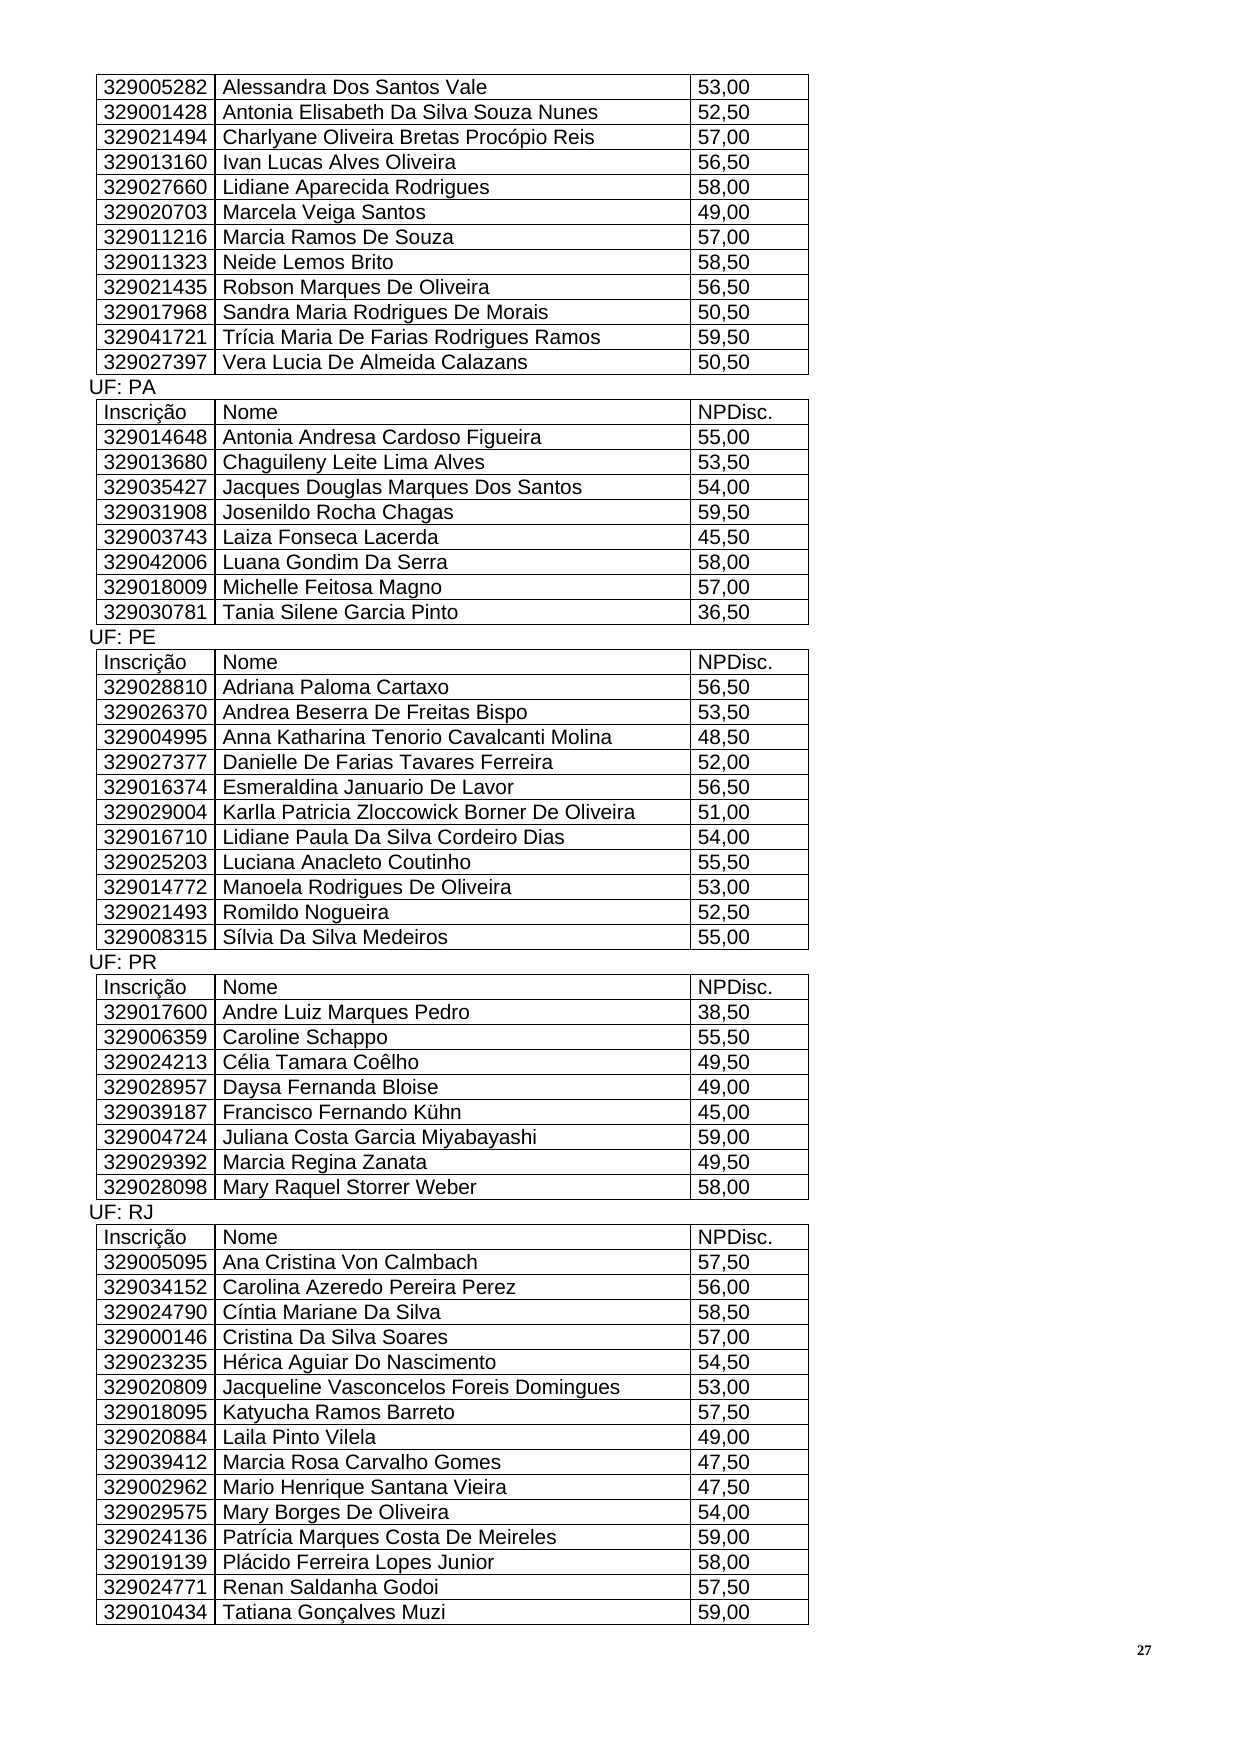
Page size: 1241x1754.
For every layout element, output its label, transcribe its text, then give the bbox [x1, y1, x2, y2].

table_cell 329020809 [97, 1375, 214, 1399]
table_cell 329006359 [97, 1025, 214, 1049]
table_cell Francisco Fernando Kühn [216, 1100, 690, 1124]
table_cell Hérica Aguiar Do Nascimento [216, 1350, 690, 1374]
table_cell 57,00 [691, 575, 808, 599]
table_cell 329016374 [97, 775, 214, 799]
table_cell Laila Pinto Vilela [216, 1425, 690, 1449]
table_cell 329010434 [97, 1600, 214, 1624]
table_cell 329013680 [97, 450, 214, 474]
table_cell 329028810 [97, 675, 214, 699]
table_cell 58,00 [691, 175, 808, 199]
table_cell 47,50 [691, 1450, 808, 1474]
table_cell Neide Lemos Brito [216, 250, 690, 274]
table_cell Manoela Rodrigues De Oliveira [216, 875, 690, 899]
table_cell 45,50 [691, 525, 808, 549]
table_cell 56,50 [691, 775, 808, 799]
table_cell Robson Marques De Oliveira [216, 275, 690, 299]
table_cell 329005095 [97, 1250, 214, 1274]
table_cell Mary Borges De Oliveira [216, 1500, 690, 1524]
table_cell 56,00 [691, 1275, 808, 1299]
table_cell Mary Raquel Storrer Weber [216, 1175, 690, 1199]
table_cell 53,50 [691, 700, 808, 724]
table_cell 329024790 [97, 1300, 214, 1324]
text UF: RJ [89, 1200, 1152, 1224]
table_cell 329041721 [97, 325, 214, 349]
table_cell 329021493 [97, 900, 214, 924]
table_cell 50,50 [691, 350, 808, 374]
table_cell 47,50 [691, 1475, 808, 1499]
table_cell 58,50 [691, 1300, 808, 1324]
table_cell Adriana Paloma Cartaxo [216, 675, 690, 699]
table_cell 329017600 [97, 1000, 214, 1024]
table_cell Andrea Beserra De Freitas Bispo [216, 700, 690, 724]
table_cell Chaguileny Leite Lima Alves [216, 450, 690, 474]
table_cell Mario Henrique Santana Vieira [216, 1475, 690, 1499]
table_cell 49,50 [691, 1050, 808, 1074]
table_cell 329029392 [97, 1150, 214, 1174]
table_cell 53,00 [691, 75, 808, 99]
table_cell 329024136 [97, 1525, 214, 1549]
table_cell 59,00 [691, 1600, 808, 1624]
text UF: PR [89, 950, 1152, 974]
table_cell 57,50 [691, 1250, 808, 1274]
table_cell Ivan Lucas Alves Oliveira [216, 150, 690, 174]
table_cell 59,50 [691, 500, 808, 524]
table_cell 329016710 [97, 825, 214, 849]
table_cell Danielle De Farias Tavares Ferreira [216, 750, 690, 774]
text UF: PA [89, 375, 1152, 399]
table_cell 52,50 [691, 100, 808, 124]
table_cell 57,00 [691, 125, 808, 149]
table_cell 329011216 [97, 225, 214, 249]
table_header Inscrição [97, 1225, 214, 1249]
table_header NPDisc. [691, 975, 808, 999]
table_cell Ana Cristina Von Calmbach [216, 1250, 690, 1274]
table_cell 329003743 [97, 525, 214, 549]
table_cell Caroline Schappo [216, 1025, 690, 1049]
table_header Nome [216, 650, 690, 674]
table_header Nome [216, 975, 690, 999]
table_cell 329000146 [97, 1325, 214, 1349]
table_cell Daysa Fernanda Bloise [216, 1075, 690, 1099]
table_cell Cristina Da Silva Soares [216, 1325, 690, 1349]
table_cell Jacques Douglas Marques Dos Santos [216, 475, 690, 499]
table_cell 57,00 [691, 225, 808, 249]
table_cell 329029575 [97, 1500, 214, 1524]
table_cell 329027377 [97, 750, 214, 774]
table_cell Antonia Andresa Cardoso Figueira [216, 425, 690, 449]
table_cell 329021494 [97, 125, 214, 149]
table_cell 329018095 [97, 1400, 214, 1424]
table_cell Karlla Patricia Zloccowick Borner De Oliveira [216, 800, 690, 824]
table_cell Sandra Maria Rodrigues De Morais [216, 300, 690, 324]
table_cell 329004724 [97, 1125, 214, 1149]
table_header Inscrição [97, 400, 214, 424]
table_cell 53,00 [691, 1375, 808, 1399]
table_cell Marcia Rosa Carvalho Gomes [216, 1450, 690, 1474]
table_cell 53,00 [691, 875, 808, 899]
table_header Nome [216, 400, 690, 424]
table_cell Anna Katharina Tenorio Cavalcanti Molina [216, 725, 690, 749]
table_cell Carolina Azeredo Pereira Perez [216, 1275, 690, 1299]
table_cell Antonia Elisabeth Da Silva Souza Nunes [216, 100, 690, 124]
table_cell 50,50 [691, 300, 808, 324]
table_cell 54,00 [691, 1500, 808, 1524]
table_cell 54,00 [691, 475, 808, 499]
table_cell 329014772 [97, 875, 214, 899]
table_cell 57,50 [691, 1400, 808, 1424]
table_cell 329030781 [97, 600, 214, 624]
table_cell 329027660 [97, 175, 214, 199]
table_cell Célia Tamara Coêlho [216, 1050, 690, 1074]
table_header Nome [216, 1225, 690, 1249]
table_cell Marcela Veiga Santos [216, 200, 690, 224]
table_cell 49,00 [691, 1425, 808, 1449]
table_cell 329025203 [97, 850, 214, 874]
table_cell 58,00 [691, 1175, 808, 1199]
table_cell 45,00 [691, 1100, 808, 1124]
table_cell 329035427 [97, 475, 214, 499]
table_cell 329008315 [97, 925, 214, 949]
table_cell 329031908 [97, 500, 214, 524]
table_header Inscrição [97, 650, 214, 674]
table_cell 59,00 [691, 1125, 808, 1149]
table_cell 329028098 [97, 1175, 214, 1199]
table_cell 329027397 [97, 350, 214, 374]
table_header NPDisc. [691, 1225, 808, 1249]
table_cell Juliana Costa Garcia Miyabayashi [216, 1125, 690, 1149]
table_cell 329042006 [97, 550, 214, 574]
table_cell 58,00 [691, 1550, 808, 1574]
table_cell 329020884 [97, 1425, 214, 1449]
table_cell Marcia Ramos De Souza [216, 225, 690, 249]
table_header NPDisc. [691, 400, 808, 424]
table_cell Sílvia Da Silva Medeiros [216, 925, 690, 949]
table_cell Romildo Nogueira [216, 900, 690, 924]
table_cell 329013160 [97, 150, 214, 174]
table_cell 57,50 [691, 1575, 808, 1599]
table_cell 57,00 [691, 1325, 808, 1349]
table_cell Patrícia Marques Costa De Meireles [216, 1525, 690, 1549]
table_cell 329024771 [97, 1575, 214, 1599]
table_cell 329039187 [97, 1100, 214, 1124]
table_cell 38,50 [691, 1000, 808, 1024]
table_cell Renan Saldanha Godoi [216, 1575, 690, 1599]
table_cell Vera Lucia De Almeida Calazans [216, 350, 690, 374]
table_cell 329028957 [97, 1075, 214, 1099]
table_cell Plácido Ferreira Lopes Junior [216, 1550, 690, 1574]
table_cell Lidiane Paula Da Silva Cordeiro Dias [216, 825, 690, 849]
table_cell Cíntia Mariane Da Silva [216, 1300, 690, 1324]
table_cell 53,50 [691, 450, 808, 474]
table_cell Trícia Maria De Farias Rodrigues Ramos [216, 325, 690, 349]
table_cell 329002962 [97, 1475, 214, 1499]
table_cell 55,50 [691, 1025, 808, 1049]
table_cell 49,50 [691, 1150, 808, 1174]
table_cell 56,50 [691, 150, 808, 174]
table_cell Tania Silene Garcia Pinto [216, 600, 690, 624]
table_cell 329004995 [97, 725, 214, 749]
table_cell 55,50 [691, 850, 808, 874]
table_cell Alessandra Dos Santos Vale [216, 75, 690, 99]
text UF: PE [89, 625, 1152, 649]
table_cell Lidiane Aparecida Rodrigues [216, 175, 690, 199]
table_cell 329026370 [97, 700, 214, 724]
table_cell 54,50 [691, 1350, 808, 1374]
table_cell 329021435 [97, 275, 214, 299]
table_cell 36,50 [691, 600, 808, 624]
table_cell 58,50 [691, 250, 808, 274]
table_header Inscrição [97, 975, 214, 999]
table_cell 49,00 [691, 200, 808, 224]
table_cell 54,00 [691, 825, 808, 849]
table_cell 55,00 [691, 925, 808, 949]
table_cell Luana Gondim Da Serra [216, 550, 690, 574]
table_cell 329019139 [97, 1550, 214, 1574]
table_cell 59,00 [691, 1525, 808, 1549]
table_cell Tatiana Gonçalves Muzi [216, 1600, 690, 1624]
table_cell Esmeraldina Januario De Lavor [216, 775, 690, 799]
table_cell 329039412 [97, 1450, 214, 1474]
table_cell 59,50 [691, 325, 808, 349]
table_cell 329029004 [97, 800, 214, 824]
table_cell 48,50 [691, 725, 808, 749]
table_cell Luciana Anacleto Coutinho [216, 850, 690, 874]
table_cell 56,50 [691, 275, 808, 299]
table_cell Laiza Fonseca Lacerda [216, 525, 690, 549]
table_cell 52,50 [691, 900, 808, 924]
table_cell 329011323 [97, 250, 214, 274]
table_cell 55,00 [691, 425, 808, 449]
table_cell 49,00 [691, 1075, 808, 1099]
table_cell 329023235 [97, 1350, 214, 1374]
table_cell Josenildo Rocha Chagas [216, 500, 690, 524]
table_cell 329024213 [97, 1050, 214, 1074]
table_cell 56,50 [691, 675, 808, 699]
table_cell Michelle Feitosa Magno [216, 575, 690, 599]
table_cell 329034152 [97, 1275, 214, 1299]
table_cell Jacqueline Vasconcelos Foreis Domingues [216, 1375, 690, 1399]
table_cell Charlyane Oliveira Bretas Procópio Reis [216, 125, 690, 149]
table_cell 329017968 [97, 300, 214, 324]
table_cell 329020703 [97, 200, 214, 224]
table_cell 329005282 [97, 75, 214, 99]
table_cell 51,00 [691, 800, 808, 824]
table_cell Marcia Regina Zanata [216, 1150, 690, 1174]
table_cell Katyucha Ramos Barreto [216, 1400, 690, 1424]
table_cell 329001428 [97, 100, 214, 124]
table_cell 329014648 [97, 425, 214, 449]
table_cell 58,00 [691, 550, 808, 574]
table_cell Andre Luiz Marques Pedro [216, 1000, 690, 1024]
table_cell 52,00 [691, 750, 808, 774]
table_cell 329018009 [97, 575, 214, 599]
table_header NPDisc. [691, 650, 808, 674]
